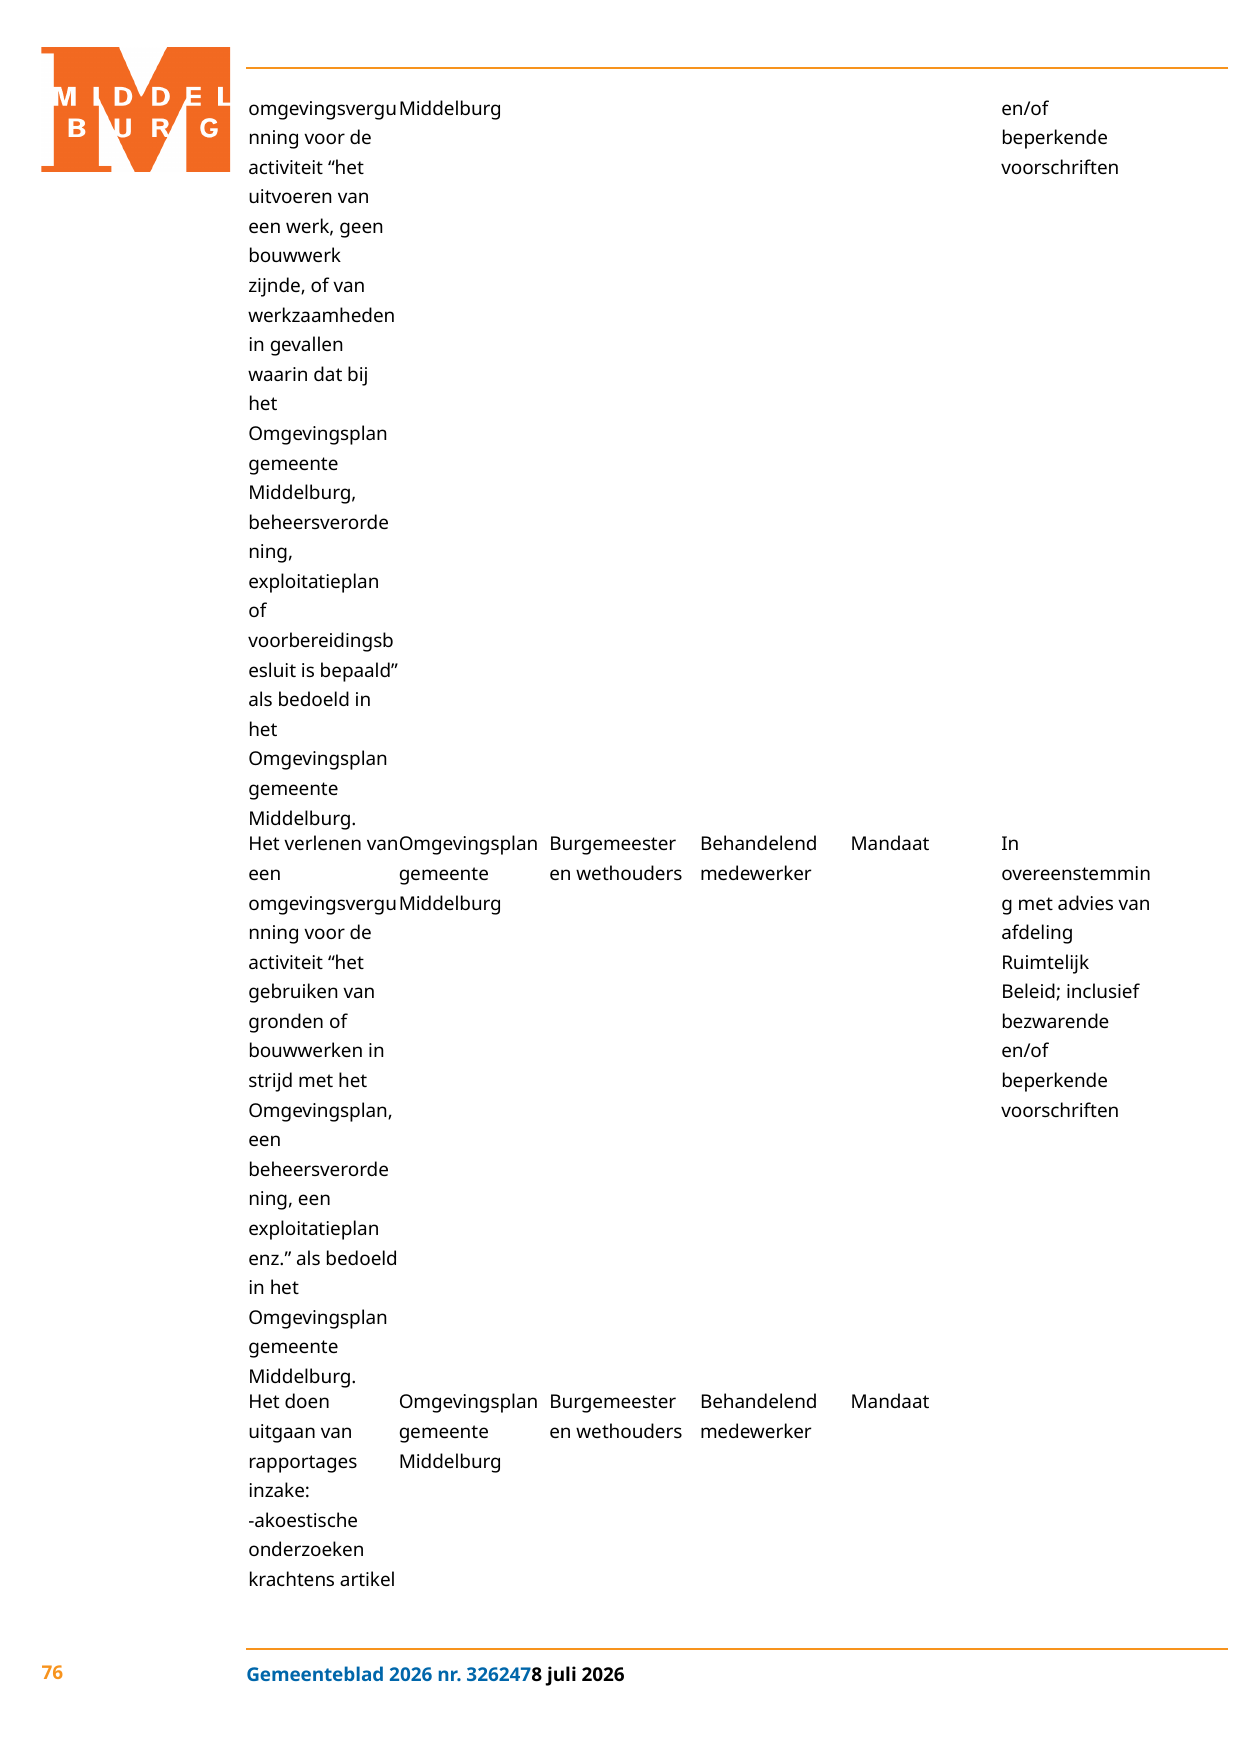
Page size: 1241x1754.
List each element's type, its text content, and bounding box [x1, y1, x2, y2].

table_cell en/of beperkende voorschriften [1001, 95, 1152, 831]
picture [41, 47, 231, 172]
table_cell Burgemeester en wethouders [549, 1389, 700, 1592]
table_cell Behandelend medewerker [700, 1389, 850, 1592]
table_cell Behandelend medewerker [700, 831, 850, 1389]
table_cell omgevingsvergunning voor de activiteit “het uitvoeren van een werk, geen bouwwerk zijnde, of van werkzaamheden in gevallen waarin dat bij het Omgevingsplan gemeente Middelburg, beheersverordening, exploitatieplan of voorbereidingsbesluit is bepaald” als bedoeld in het Omgevingsplan gemeente Middelburg. [248, 95, 398, 831]
table_cell Mandaat [850, 1389, 1001, 1592]
table_cell [700, 95, 850, 831]
table_cell [850, 95, 1001, 831]
table_cell [549, 95, 700, 831]
table_cell Omgevingsplan gemeente Middelburg [399, 1389, 549, 1592]
table_cell [1001, 1389, 1152, 1592]
table_cell In overeenstemming met advies van afdeling Ruimtelijk Beleid; inclusief bezwarende en/of beperkende voorschriften [1001, 831, 1152, 1389]
table_cell Mandaat [850, 831, 1001, 1389]
table_cell Burgemeester en wethouders [549, 831, 700, 1389]
table_cell Het verlenen van een omgevingsvergunning voor de activiteit “het gebruiken van gronden of bouwwerken in strijd met het Omgevingsplan, een beheersverordening, een exploitatieplan enz.” als bedoeld in het Omgevingsplan gemeente Middelburg. [248, 831, 398, 1389]
table_cell Middelburg [399, 95, 549, 831]
table_cell Het doen uitgaan van rapportages inzake: -akoestische onderzoeken krachtens artikel [248, 1389, 398, 1592]
table_cell Omgevingsplan gemeente Middelburg [399, 831, 549, 1389]
